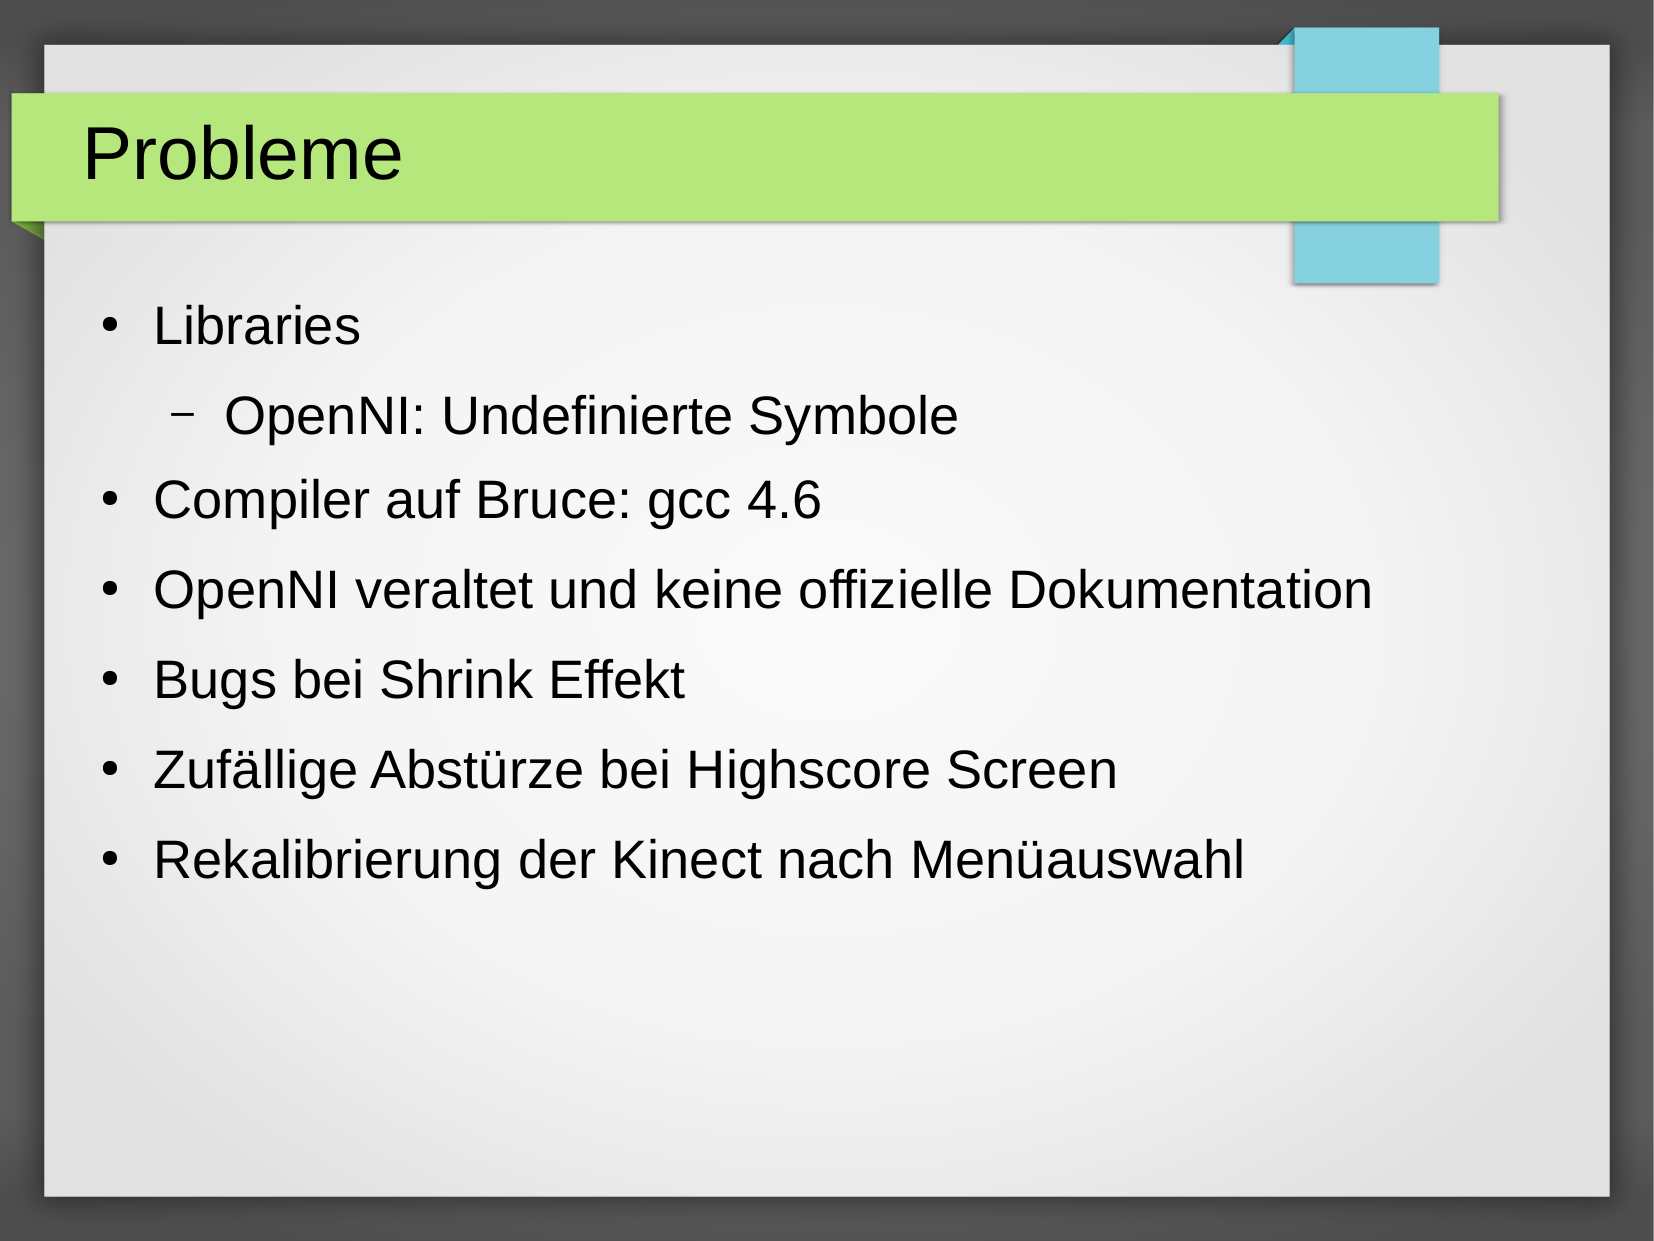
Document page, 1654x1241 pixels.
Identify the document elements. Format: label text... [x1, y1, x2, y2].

picture [0, 0, 1654, 1241]
title Probleme [82, 94, 1264, 213]
list Libraries OpenNI: Undefinierte Symbole Compiler auf Bruce: gcc 4.6 OpenNI veraltet und keine offizielle Dokumentation Bugs bei Shrink Effekt Zufällige Abstürze bei Highscore Screen Rekalibrierung der Kinect nach Menüauswahl [82, 295, 1571, 1015]
